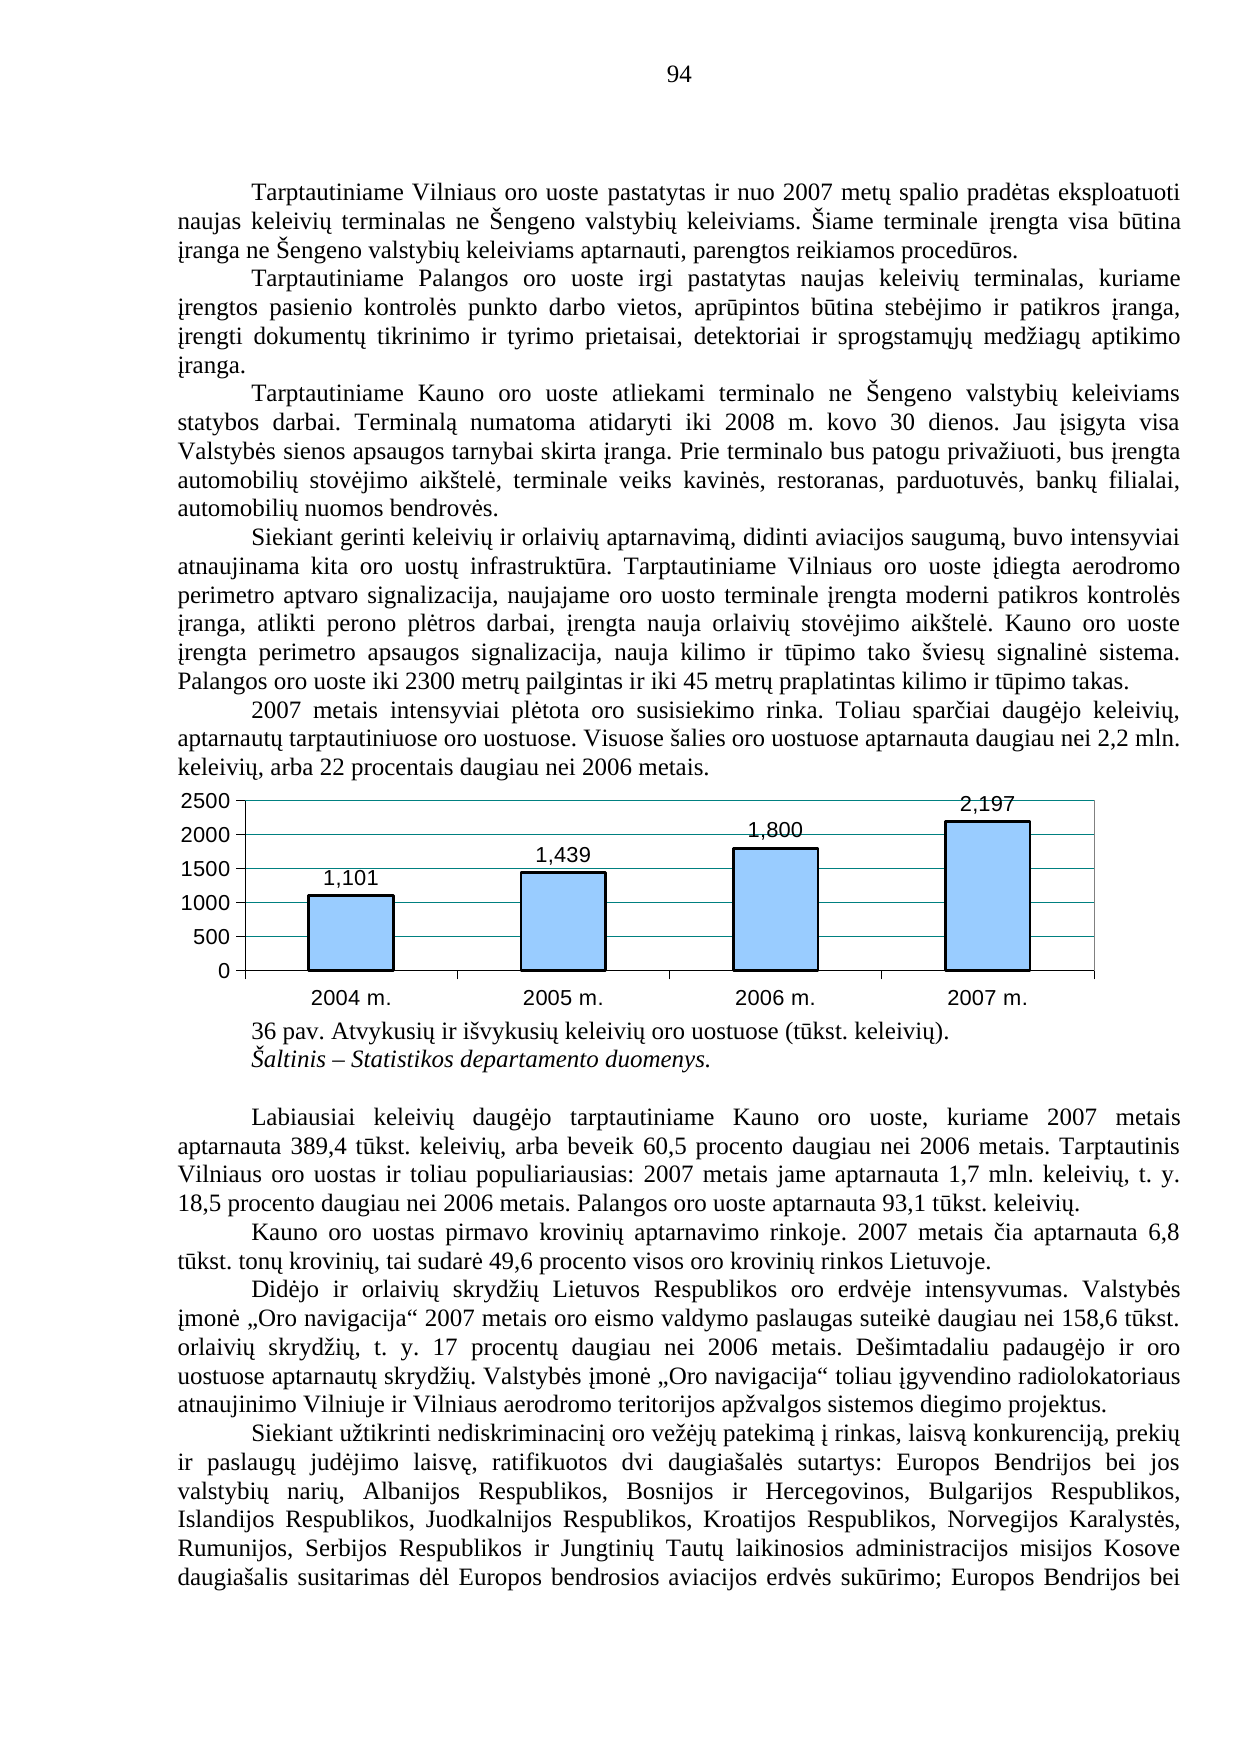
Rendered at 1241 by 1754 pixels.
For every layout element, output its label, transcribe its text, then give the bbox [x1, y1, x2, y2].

text 36 pav. Atvykusių ir išvykusių keleivių oro uostuose (tūkst. keleivių). [177, 1016, 1181, 1044]
text Didėjo ir orlaivių skrydžių Lietuvos Respublikos oro erdvėje intensyvumas. Valstybės įmonė „Oro navigacija“ 2007 metais oro eismo valdymo paslaugas suteikė daugiau nei 158,6 tūkst. orlaivių skrydžių, t. y. 17 procentų daugiau nei 2006 metais. Dešimtadaliu padaugėjo ir oro uostuose aptarnautų skrydžių. Valstybės įmonė „Oro navigacija“ toliau įgyvendino radiolokatoriaus atnaujinimo Vilniuje ir Vilniaus aerodromo teritorijos apžvalgos sistemos diegimo projektus. [177, 1274, 1181, 1418]
text Kauno oro uostas pirmavo krovinių aptarnavimo rinkoje. 2007 metais čia aptarnauta 6,8 tūkst. tonų krovinių, tai sudarė 49,6 procento visos oro krovinių rinkos Lietuvoje. [177, 1217, 1181, 1274]
text Siekiant užtikrinti nediskriminacinį oro vežėjų patekimą į rinkas, laisvą konkurenciją, prekių ir paslaugų judėjimo laisvę, ratifikuotos dvi daugiašalės sutartys: Europos Bendrijos bei jos valstybių narių, Albanijos Respublikos, Bosnijos ir Hercegovinos, Bulgarijos Respublikos, Islandijos Respublikos, Juodkalnijos Respublikos, Kroatijos Respublikos, Norvegijos Karalystės, Rumunijos, Serbijos Respublikos ir Jungtinių Tautų laikinosios administracijos misijos Kosove daugiašalis susitarimas dėl Europos bendrosios aviacijos erdvės sukūrimo; Europos Bendrijos bei [177, 1418, 1181, 1591]
text Tarptautiniame Palangos oro uoste irgi pastatytas naujas keleivių terminalas, kuriame įrengtos pasienio kontrolės punkto darbo vietos, aprūpintos būtina stebėjimo ir patikros įranga, įrengti dokumentų tikrinimo ir tyrimo prietaisai, detektoriai ir sprogstamųjų medžiagų aptikimo įranga. [177, 263, 1181, 378]
text Tarptautiniame Kauno oro uoste atliekami terminalo ne Šengeno valstybių keleiviams statybos darbai. Terminalą numatoma atidaryti iki 2008 m. kovo 30 dienos. Jau įsigyta visa Valstybės sienos apsaugos tarnybai skirta įranga. Prie terminalo bus patogu privažiuoti, bus įrengta automobilių stovėjimo aikštelė, terminale veiks kavinės, restoranas, parduotuvės, bankų filialai, automobilių nuomos bendrovės. [177, 378, 1181, 522]
text Tarptautiniame Vilniaus oro uoste pastatytas ir nuo 2007 metų spalio pradėtas eksploatuoti naujas keleivių terminalas ne Šengeno valstybių keleiviams. Šiame terminale įrengta visa būtina įranga ne Šengeno valstybių keleiviams aptarnauti, parengtos reikiamos procedūros. [177, 177, 1181, 263]
text Šaltinis – Statistikos departamento duomenys. [177, 1044, 1181, 1073]
text Siekiant gerinti keleivių ir orlaivių aptarnavimą, didinti aviacijos saugumą, buvo intensyviai atnaujinama kita oro uostų infrastruktūra. Tarptautiniame Vilniaus oro uoste įdiegta aerodromo perimetro aptvaro signalizacija, naujajame oro uosto terminale įrengta moderni patikros kontrolės įranga, atlikti perono plėtros darbai, įrengta nauja orlaivių stovėjimo aikštelė. Kauno oro uoste įrengta perimetro apsaugos signalizacija, nauja kilimo ir tūpimo tako šviesų signalinė sistema. Palangos oro uoste iki 2300 metrų pailgintas ir iki 45 metrų praplatintas kilimo ir tūpimo takas. [177, 522, 1181, 695]
text Labiausiai keleivių daugėjo tarptautiniame Kauno oro uoste, kuriame 2007 metais aptarnauta 389,4 tūkst. keleivių, arba beveik 60,5 procento daugiau nei 2006 metais. Tarptautinis Vilniaus oro uostas ir toliau populiariausias: 2007 metais jame aptarnauta 1,7 mln. keleivių, t. y. 18,5 procento daugiau nei 2006 metais. Palangos oro uoste aptarnauta 93,1 tūkst. keleivių. [177, 1102, 1181, 1217]
text 2007 metais intensyviai plėtota oro susisiekimo rinka. Toliau sparčiai daugėjo keleivių, aptarnautų tarptautiniuose oro uostuose. Visuose šalies oro uostuose aptarnauta daugiau nei 2,2 mln. keleivių, arba 22 procentais daugiau nei 2006 metais. [177, 695, 1181, 781]
